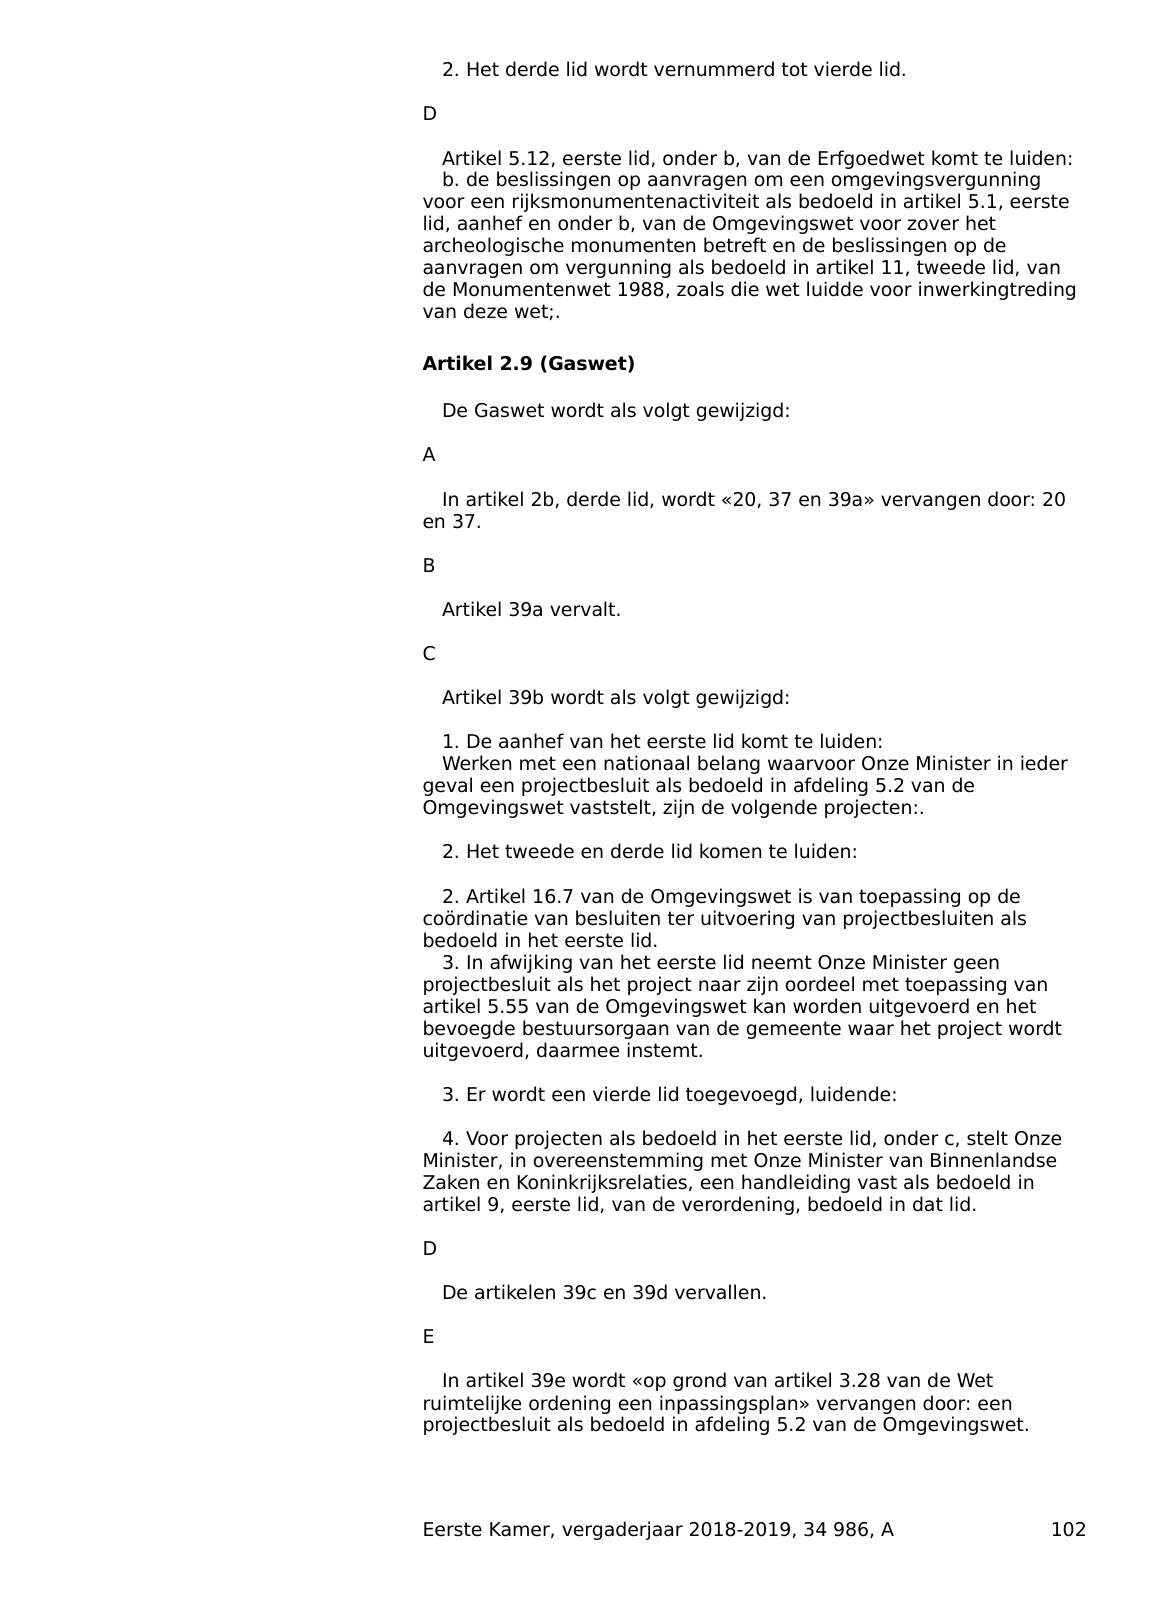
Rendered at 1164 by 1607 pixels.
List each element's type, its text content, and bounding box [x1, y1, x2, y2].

text Artikel 39b wordt als volgt gewijzigd: [422, 687, 1087, 709]
text B [422, 555, 1087, 577]
text b. de beslissingen op aanvragen om een omgevingsvergunning voor een rijksmonumentenactiviteit als bedoeld in artikel 5.1, eerste lid, aanhef en onder b, van de Omgevingswet voor zover het archeologische monumenten betreft en de beslissingen op de aanvragen om vergunning als bedoeld in artikel 11, tweede lid, van de Monumentenwet 1988, zoals die wet luidde voor inwerkingtreding van deze wet;. [422, 169, 1087, 323]
subtitle Artikel 2.9 (Gaswet) [422, 353, 1087, 375]
text Werken met een nationaal belang waarvoor Onze Minister in ieder geval een projectbesluit als bedoeld in afdeling 5.2 van de Omgevingswet vaststelt, zijn de volgende projecten:. [422, 753, 1087, 819]
text 2. Artikel 16.7 van de Omgevingswet is van toepassing op de coördinatie van besluiten ter uitvoering van projectbesluiten als bedoeld in het eerste lid. [422, 886, 1087, 952]
text 3. Er wordt een vierde lid toegevoegd, luidende: [422, 1084, 1087, 1106]
text In artikel 2b, derde lid, wordt «20, 37 en 39a» vervangen door: 20 en 37. [422, 488, 1087, 532]
text Artikel 39a vervalt. [422, 599, 1087, 621]
text 2. Het tweede en derde lid komen te luiden: [422, 841, 1087, 863]
text E [422, 1326, 1087, 1348]
text 1. De aanhef van het eerste lid komt te luiden: [422, 731, 1087, 753]
text Artikel 5.12, eerste lid, onder b, van de Erfgoedwet komt te luiden: [422, 147, 1087, 169]
text De artikelen 39c en 39d vervallen. [422, 1282, 1087, 1304]
text 4. Voor projecten als bedoeld in het eerste lid, onder c, stelt Onze Minister, in overeenstemming met Onze Minister van Binnenlandse Zaken en Koninkrijksrelaties, een handleiding vast als bedoeld in artikel 9, eerste lid, van de verordening, bedoeld in dat lid. [422, 1128, 1087, 1216]
text 2. Het derde lid wordt vernummerd tot vierde lid. [422, 59, 1087, 81]
text 3. In afwijking van het eerste lid neemt Onze Minister geen projectbesluit als het project naar zijn oordeel met toepassing van artikel 5.55 van de Omgevingswet kan worden uitgevoerd en het bevoegde bestuursorgaan van de gemeente waar het project wordt uitgevoerd, daarmee instemt. [422, 952, 1087, 1061]
text C [422, 643, 1087, 665]
text In artikel 39e wordt «op grond van artikel 3.28 van de Wet ruimtelijke ordening een inpassingsplan» vervangen door: een projectbesluit als bedoeld in afdeling 5.2 van de Omgevingswet. [422, 1370, 1087, 1436]
text A [422, 444, 1087, 466]
text D [422, 103, 1087, 125]
text De Gaswet wordt als volgt gewijzigd: [422, 400, 1087, 422]
text D [422, 1238, 1087, 1260]
